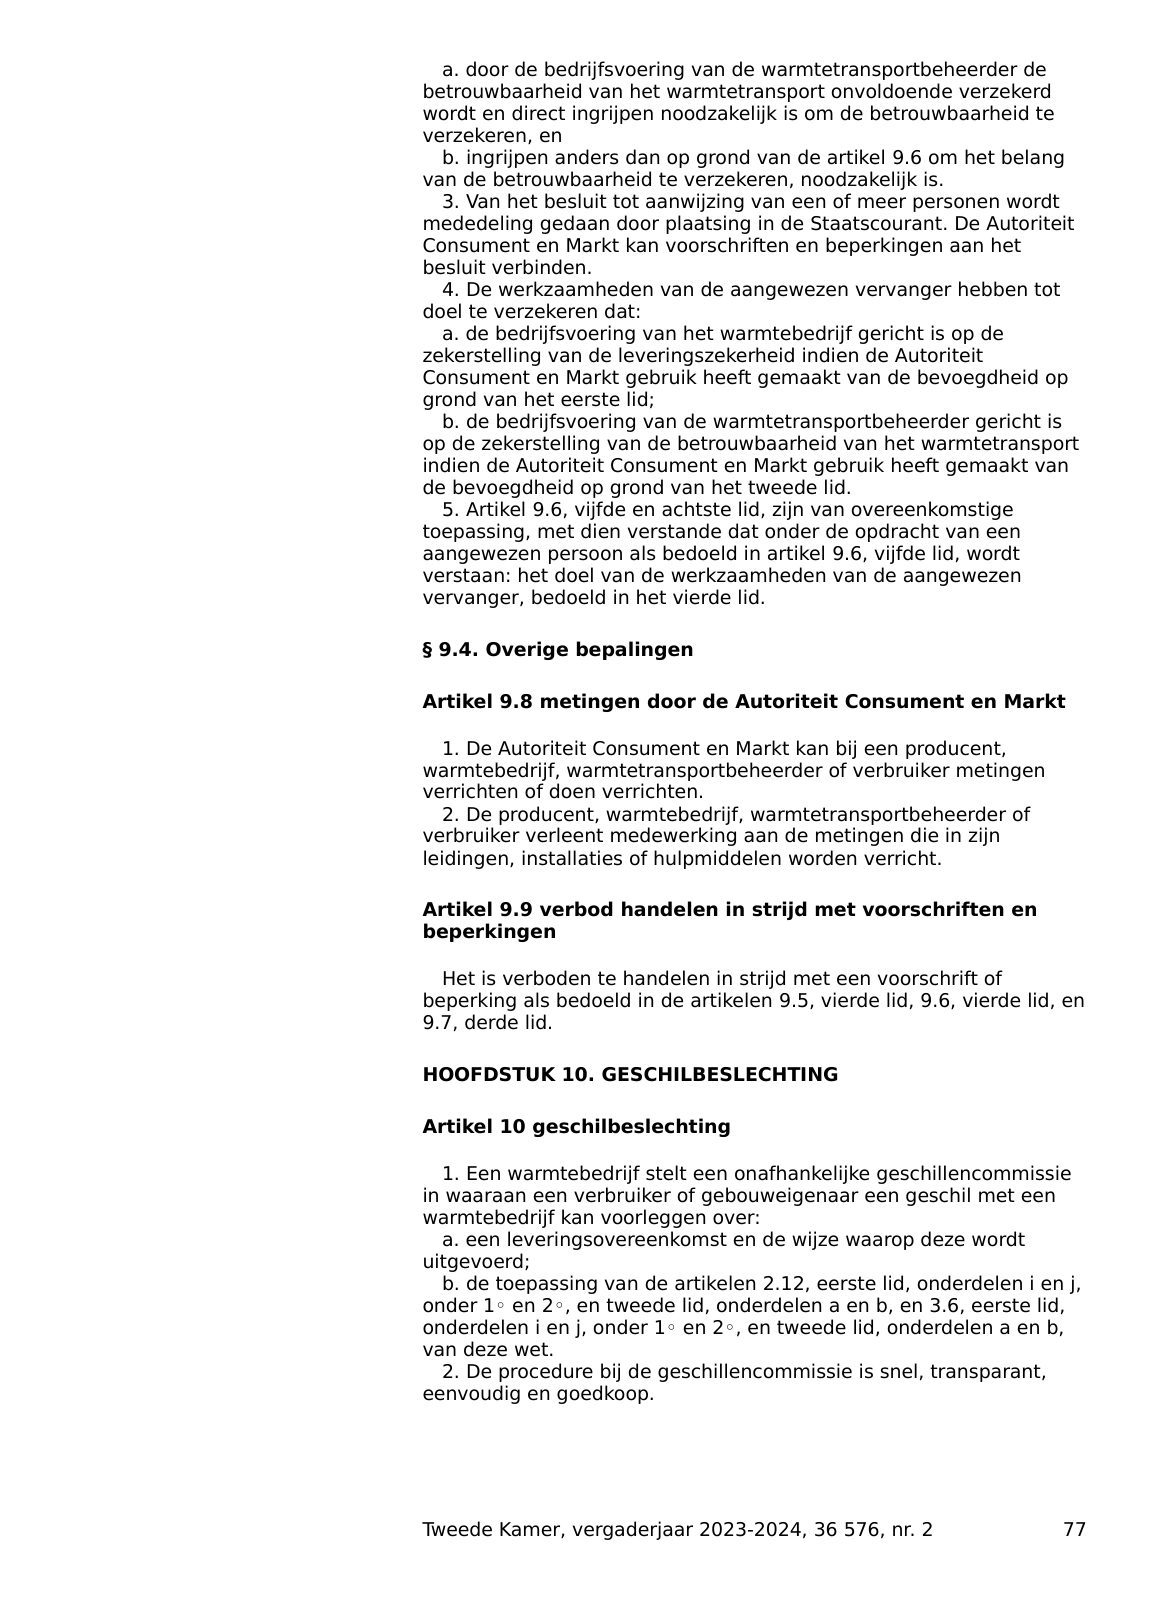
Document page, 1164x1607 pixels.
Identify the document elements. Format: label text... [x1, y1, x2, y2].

text 3. Van het besluit tot aanwijzing van een of meer personen wordt mededeling gedaan door plaatsing in de Staatscourant. De Autoriteit Consument en Markt kan voorschriften en beperkingen aan het besluit verbinden. [422, 191, 1087, 279]
text a. door de bedrijfsvoering van de warmtetransportbeheerder de betrouwbaarheid van het warmtetransport onvoldoende verzekerd wordt en direct ingrijpen noodzakelijk is om de betrouwbaarheid te verzekeren, en [422, 59, 1087, 147]
text b. de bedrijfsvoering van de warmtetransportbeheerder gericht is op de zekerstelling van de betrouwbaarheid van het warmtetransport indien de Autoriteit Consument en Markt gebruik heeft gemaakt van de bevoegdheid op grond van het tweede lid. [422, 411, 1087, 499]
text 1. Een warmtebedrijf stelt een onafhankelijke geschillencommissie in waaraan een verbruiker of gebouweigenaar een geschil met een warmtebedrijf kan voorleggen over: [422, 1163, 1087, 1229]
text 5. Artikel 9.6, vijfde en achtste lid, zijn van overeenkomstige toepassing, met dien verstande dat onder de opdracht van een aangewezen persoon als bedoeld in artikel 9.6, vijfde lid, wordt verstaan: het doel van de werkzaamheden van de aangewezen vervanger, bedoeld in het vierde lid. [422, 499, 1087, 608]
subtitle Artikel 9.9 verbod handelen in strijd met voorschriften en beperkingen [422, 899, 1087, 943]
text 4. De werkzaamheden van de aangewezen vervanger hebben tot doel te verzekeren dat: [422, 279, 1087, 323]
text 2. De producent, warmtebedrijf, warmtetransportbeheerder of verbruiker verleent medewerking aan de metingen die in zijn leidingen, installaties of hulpmiddelen worden verricht. [422, 803, 1087, 869]
text b. de toepassing van de artikelen 2.12, eerste lid, onderdelen i en j, onder 1◦ en 2◦, en tweede lid, onderdelen a en b, en 3.6, eerste lid, onderdelen i en j, onder 1◦ en 2◦, en tweede lid, onderdelen a en b, van deze wet. [422, 1273, 1087, 1361]
subtitle § 9.4. Overige bepalingen [422, 638, 1087, 661]
text 1. De Autoriteit Consument en Markt kan bij een producent, warmtebedrijf, warmtetransportbeheerder of verbruiker metingen verrichten of doen verrichten. [422, 737, 1087, 803]
subtitle Artikel 9.8 metingen door de Autoriteit Consument en Markt [422, 691, 1087, 712]
text Het is verboden te handelen in strijd met een voorschrift of beperking als bedoeld in de artikelen 9.5, vierde lid, 9.6, vierde lid, en 9.7, derde lid. [422, 968, 1087, 1034]
subtitle Artikel 10 geschilbeslechting [422, 1116, 1087, 1138]
text a. de bedrijfsvoering van het warmtebedrijf gericht is op de zekerstelling van de leveringszekerheid indien de Autoriteit Consument en Markt gebruik heeft gemaakt van de bevoegdheid op grond van het eerste lid; [422, 323, 1087, 411]
text 2. De procedure bij de geschillencommissie is snel, transparant, eenvoudig en goedkoop. [422, 1361, 1087, 1405]
subtitle HOOFDSTUK 10. GESCHILBESLECHTING [422, 1064, 1087, 1086]
text a. een leveringsovereenkomst en de wijze waarop deze wordt uitgevoerd; [422, 1229, 1087, 1273]
text b. ingrijpen anders dan op grond van de artikel 9.6 om het belang van de betrouwbaarheid te verzekeren, noodzakelijk is. [422, 147, 1087, 191]
